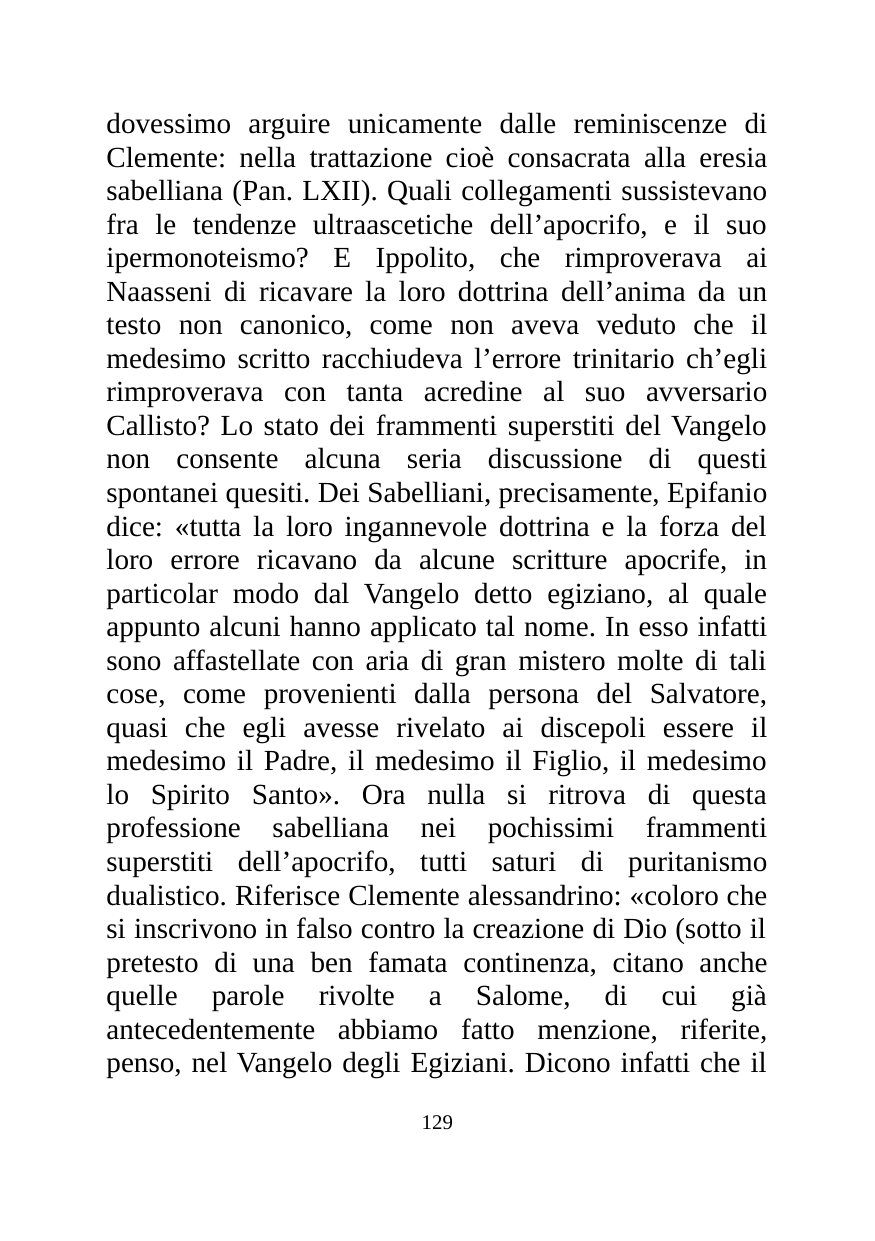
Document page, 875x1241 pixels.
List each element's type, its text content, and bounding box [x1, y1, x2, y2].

text dovessimo arguire unicamente dalle reminiscenze di Clemente: nella trattazione cioè consacrata alla eresia sabelliana (Pan. LXII). Quali collegamenti sussistevano fra le tendenze ultraascetiche dell’apocrifo, e il suo ipermonoteismo? E Ippolito, che rimproverava ai Naasseni di ricavare la loro dottrina dell’anima da un testo non canonico, come non aveva veduto che il medesimo scritto racchiudeva l’errore trinitario ch’egli rimproverava con tanta acredine al suo avversario Callisto? Lo stato dei frammenti superstiti del Vangelo non consente alcuna seria discussione di questi spontanei quesiti. Dei Sabelliani, precisamente, Epifanio dice: «tutta la loro ingannevole dottrina e la forza del loro errore ricavano da alcune scritture apocrife, in particolar modo dal Vangelo detto egiziano, al quale appunto alcuni hanno applicato tal nome. In esso infatti sono affastellate con aria di gran mistero molte di tali cose, come provenienti dalla persona del Salvatore, quasi che egli avesse rivelato ai discepoli essere il medesimo il Padre, il medesimo il Figlio, il medesimo lo Spirito Santo». Ora nulla si ritrova di questa professione sabelliana nei pochissimi frammenti superstiti dell’apocrifo, tutti saturi di puritanismo dualistico. Riferisce Clemente alessandrino: «coloro che si inscrivono in falso contro la creazione di Dio (sotto il pretesto di una ben famata continenza, citano anche quelle parole rivolte a Salome, di cui già antecedentemente abbiamo fatto menzione, riferite, penso, nel Vangelo degli Egiziani. Dicono infatti che il [106, 106, 768, 1079]
